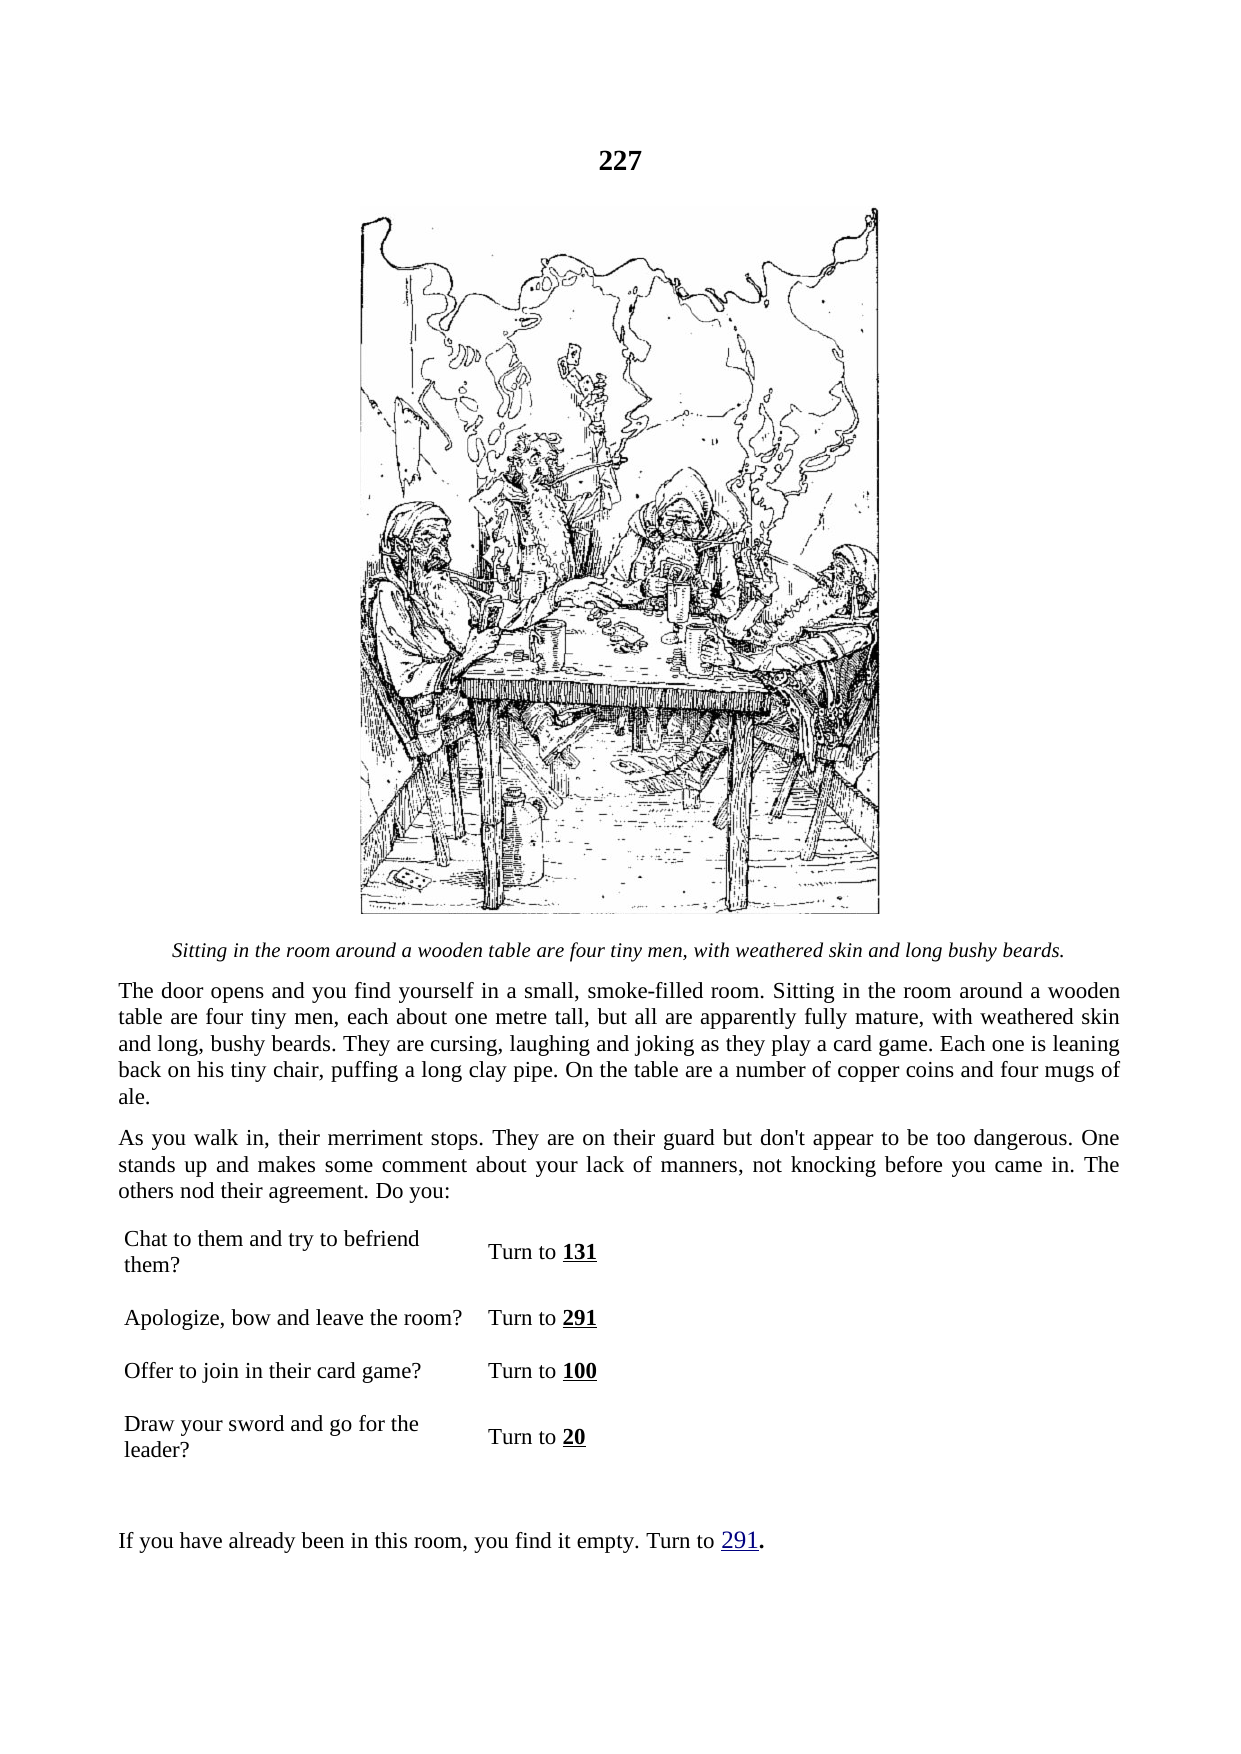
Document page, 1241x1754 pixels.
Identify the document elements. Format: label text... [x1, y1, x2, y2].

table_cell Turn to 20 [482, 1404, 636, 1483]
table_cell Draw your sword and go for the leader? [118, 1404, 482, 1483]
table_cell Apologize, bow and leave the room? [118, 1298, 482, 1351]
table_cell Offer to join in their card game? [118, 1351, 482, 1404]
text The door opens and you find yourself in a small, smoke-filled room. Sitting in the room around a wooden table are four tiny men, each about one metre tall, but all are apparently fully mature, with weathered skin and long, bushy beards. They are cursing, laughing and joking as they play a card game. Each one is leaning back on his tiny chair, puffing a long clay pipe. On the table are a number of copper coins and four mugs of ale. [118, 977, 1122, 1109]
table_header Turn to 131 [482, 1219, 636, 1298]
picture [360, 206, 880, 914]
table_header Chat to them and try to befriend them? [118, 1219, 482, 1298]
subtitle 227 [118, 143, 1122, 176]
table_cell Turn to 291 [482, 1298, 636, 1351]
text As you walk in, their merriment stops. They are on their guard but don't appear to be too dangerous. One stands up and makes some comment about your lack of manners, not knocking before you came in. The others nod their agreement. Do you: [118, 1124, 1122, 1204]
table_cell Turn to 100 [482, 1351, 636, 1404]
text If you have already been in this room, you find it empty. Turn to 291. [118, 1524, 1122, 1553]
text Sitting in the room around a wooden table are four tiny men, with weathered skin and long bushy beards. [118, 914, 1122, 962]
